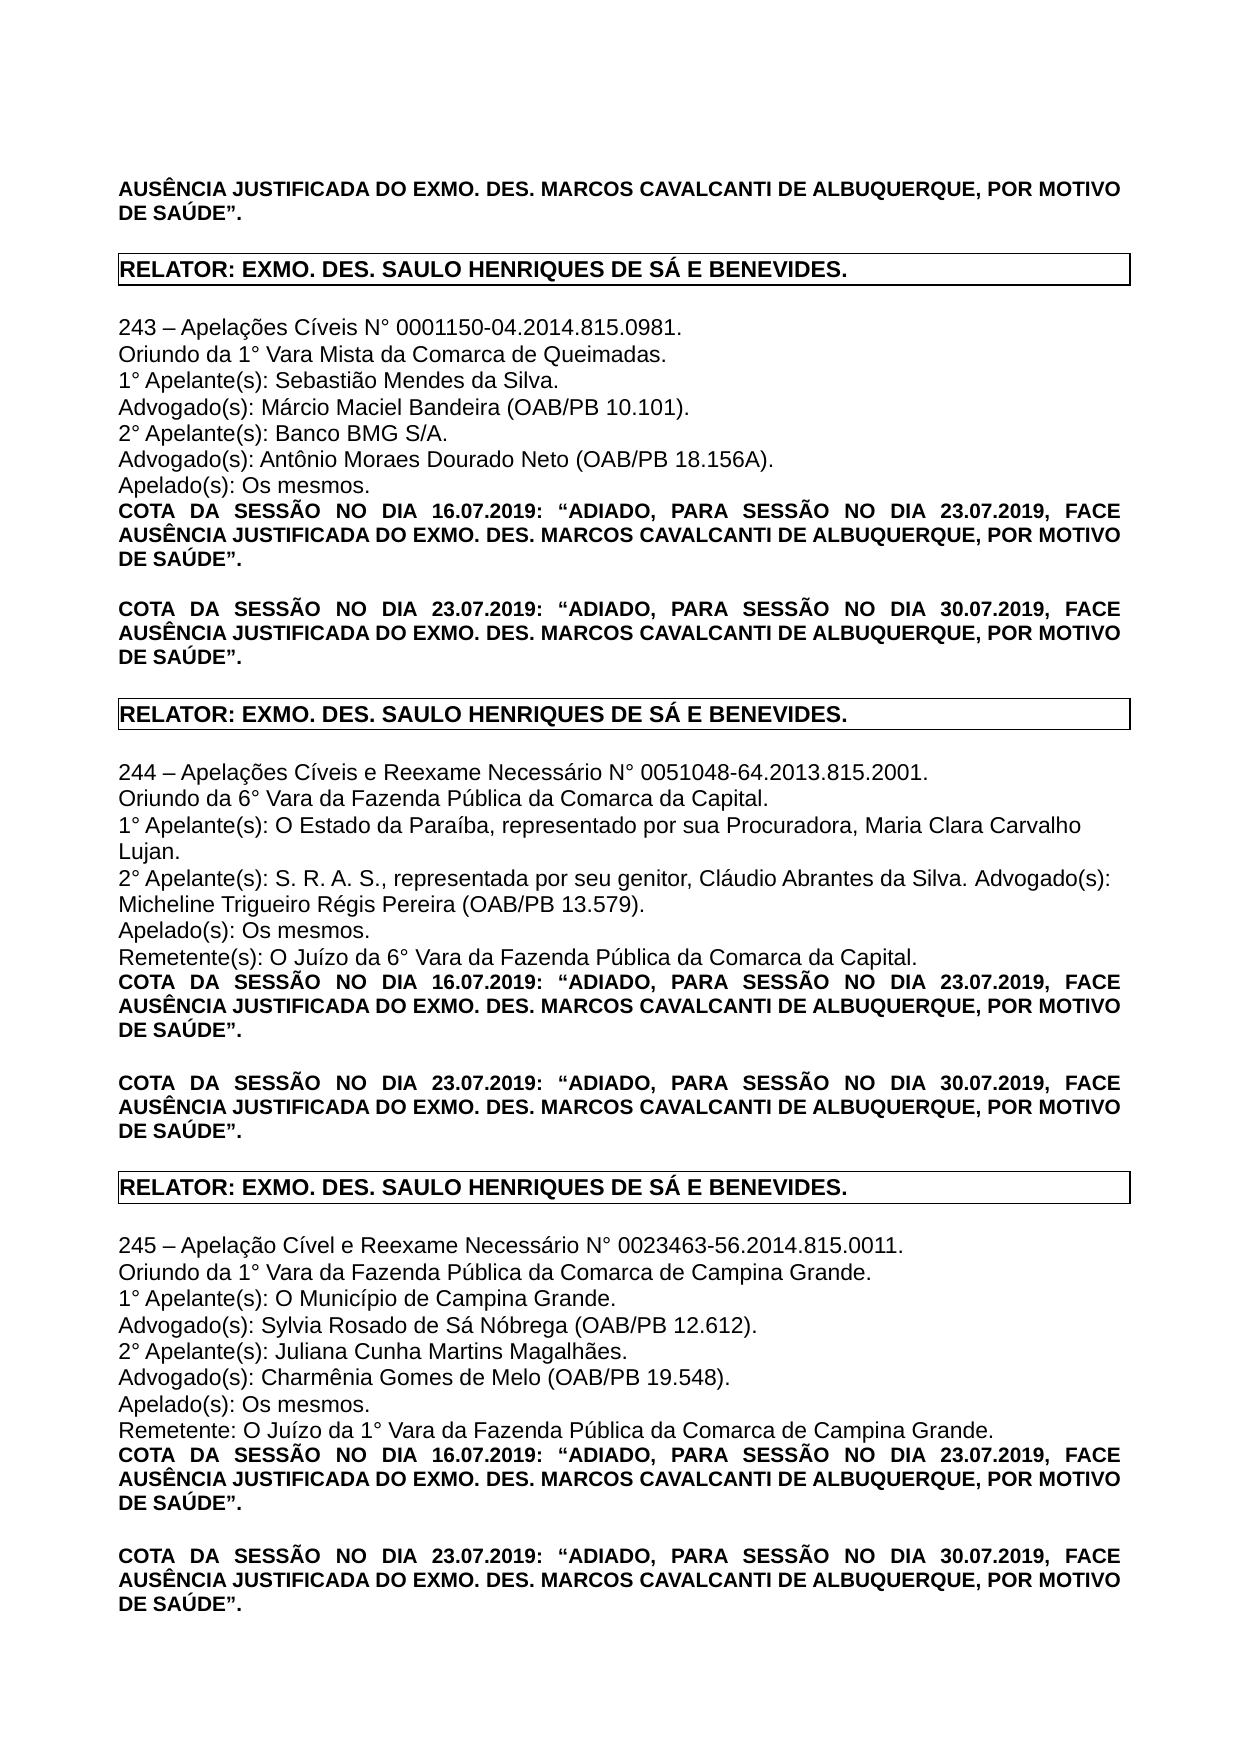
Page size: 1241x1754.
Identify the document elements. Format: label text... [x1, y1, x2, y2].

text Apelado(s): Os mesmos. [118, 472, 1122, 499]
text RELATOR: EXMO. DES. SAULO HENRIQUES DE SÁ E BENEVIDES. [119, 699, 1129, 729]
text Oriundo da 1° Vara Mista da Comarca de Queimadas. [118, 341, 1122, 367]
text Advogado(s): Antônio Moraes Dourado Neto (OAB/PB 18.156A). [118, 446, 1122, 472]
text 2° Apelante(s): S. R. A. S., representada por seu genitor, Cláudio Abrantes da Silva. Advogado(s): Micheline Trigueiro Régis Pereira (OAB/PB 13.579). [118, 864, 1122, 917]
text 2° Apelante(s): Banco BMG S/A. [118, 420, 1122, 446]
text COTA DA SESSÃO NO DIA 23.07.2019: “ADIADO, PARA SESSÃO NO DIA 30.07.2019, FACE AUSÊNCIA JUSTIFICADA DO EXMO. DES. MARCOS CAVALCANTI DE ALBUQUERQUE, POR MOTIVO DE SAÚDE”. [118, 1071, 1122, 1142]
text AUSÊNCIA JUSTIFICADA DO EXMO. DES. MARCOS CAVALCANTI DE ALBUQUERQUE, POR MOTIVO DE SAÚDE”. [118, 176, 1122, 224]
text Oriundo da 6° Vara da Fazenda Pública da Comarca da Capital. [118, 785, 1122, 812]
text 1° Apelante(s): Sebastião Mendes da Silva. [118, 367, 1122, 393]
text COTA DA SESSÃO NO DIA 16.07.2019: “ADIADO, PARA SESSÃO NO DIA 23.07.2019, FACE AUSÊNCIA JUSTIFICADA DO EXMO. DES. MARCOS CAVALCANTI DE ALBUQUERQUE, POR MOTIVO DE SAÚDE”. [118, 970, 1122, 1042]
text 2° Apelante(s): Juliana Cunha Martins Magalhães. [118, 1338, 1122, 1364]
text 245 – Apelação Cível e Reexame Necessário N° 0023463-56.2014.815.0011. [118, 1232, 1122, 1259]
text 244 – Apelações Cíveis e Reexame Necessário N° 0051048-64.2013.815.2001. [118, 759, 1122, 785]
text Remetente: O Juízo da 1° Vara da Fazenda Pública da Comarca de Campina Grande. [118, 1417, 1122, 1443]
text RELATOR: EXMO. DES. SAULO HENRIQUES DE SÁ E BENEVIDES. [119, 1172, 1129, 1203]
text 1° Apelante(s): O Estado da Paraíba, representado por sua Procuradora, Maria Clara Carvalho Lujan. [118, 812, 1122, 864]
text Advogado(s): Charmênia Gomes de Melo (OAB/PB 19.548). [118, 1364, 1122, 1391]
text Oriundo da 1° Vara da Fazenda Pública da Comarca de Campina Grande. [118, 1259, 1122, 1285]
text Apelado(s): Os mesmos. [118, 1391, 1122, 1417]
text COTA DA SESSÃO NO DIA 23.07.2019: “ADIADO, PARA SESSÃO NO DIA 30.07.2019, FACE AUSÊNCIA JUSTIFICADA DO EXMO. DES. MARCOS CAVALCANTI DE ALBUQUERQUE, POR MOTIVO DE SAÚDE”. [118, 597, 1122, 669]
text Apelado(s): Os mesmos. [118, 917, 1122, 943]
text Remetente(s): O Juízo da 6° Vara da Fazenda Pública da Comarca da Capital. [118, 943, 1122, 970]
text COTA DA SESSÃO NO DIA 23.07.2019: “ADIADO, PARA SESSÃO NO DIA 30.07.2019, FACE AUSÊNCIA JUSTIFICADA DO EXMO. DES. MARCOS CAVALCANTI DE ALBUQUERQUE, POR MOTIVO DE SAÚDE”. [118, 1544, 1122, 1616]
text RELATOR: EXMO. DES. SAULO HENRIQUES DE SÁ E BENEVIDES. [119, 254, 1129, 284]
text COTA DA SESSÃO NO DIA 16.07.2019: “ADIADO, PARA SESSÃO NO DIA 23.07.2019, FACE AUSÊNCIA JUSTIFICADA DO EXMO. DES. MARCOS CAVALCANTI DE ALBUQUERQUE, POR MOTIVO DE SAÚDE”. [118, 1443, 1122, 1515]
text 1° Apelante(s): O Município de Campina Grande. [118, 1285, 1122, 1312]
text 243 – Apelações Cíveis N° 0001150-04.2014.815.0981. [118, 314, 1122, 341]
text Advogado(s): Sylvia Rosado de Sá Nóbrega (OAB/PB 12.612). [118, 1312, 1122, 1338]
text Advogado(s): Márcio Maciel Bandeira (OAB/PB 10.101). [118, 393, 1122, 420]
text COTA DA SESSÃO NO DIA 16.07.2019: “ADIADO, PARA SESSÃO NO DIA 23.07.2019, FACE AUSÊNCIA JUSTIFICADA DO EXMO. DES. MARCOS CAVALCANTI DE ALBUQUERQUE, POR MOTIVO DE SAÚDE”. [118, 499, 1122, 571]
